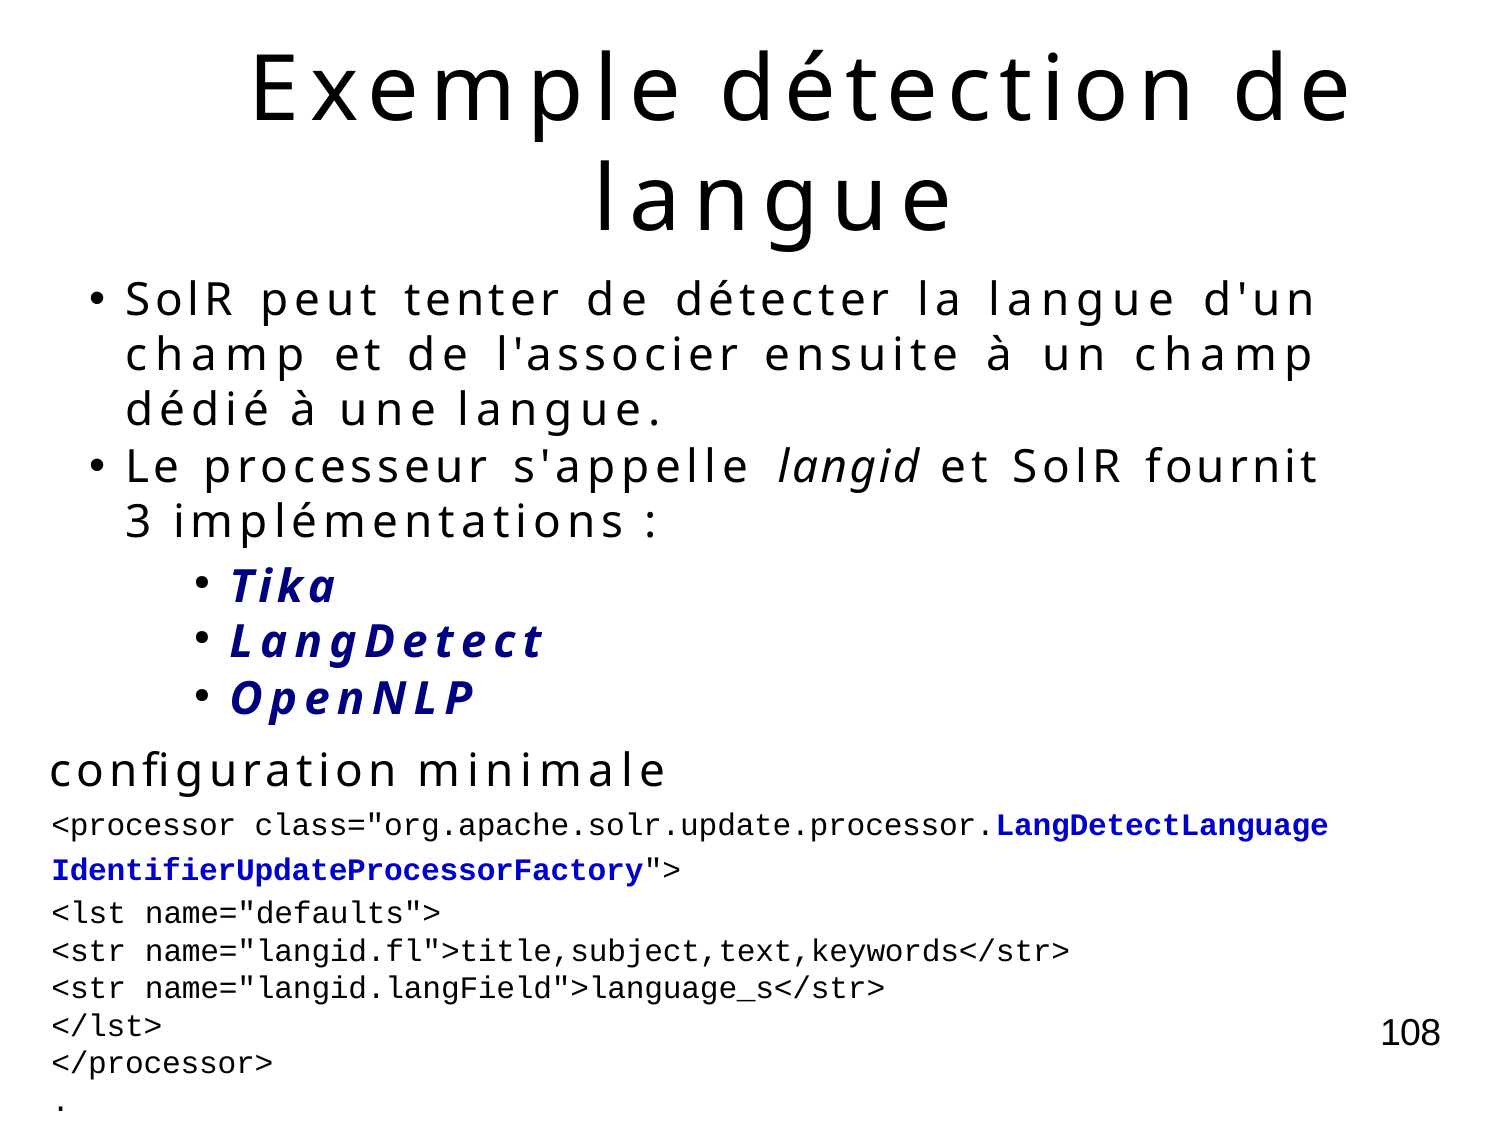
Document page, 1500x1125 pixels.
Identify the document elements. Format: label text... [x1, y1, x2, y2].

text_box configuration minimale <processor class="org.apache.solr.update.processor.LangDetectLanguage IdentifierUpdateProcessorFactory"> <lst name="defaults"> <str name="langid.fl">title,subject,text,keywords</str> <str name="langid.langField">language_s</str> </lst> </processor> . [49, 738, 1359, 1118]
title Exemple détection de langue [87, 26, 1413, 249]
text_box SolR peut tenter de détecter la langue d'un champ et de l'associer ensuite à un champ dédié à une langue. Le processeur s'appelle langid et SolR fournit 3 implémentations : Tika LangDetect OpenNLP [87, 267, 1322, 724]
slide_number 108 [1373, 1009, 1451, 1125]
